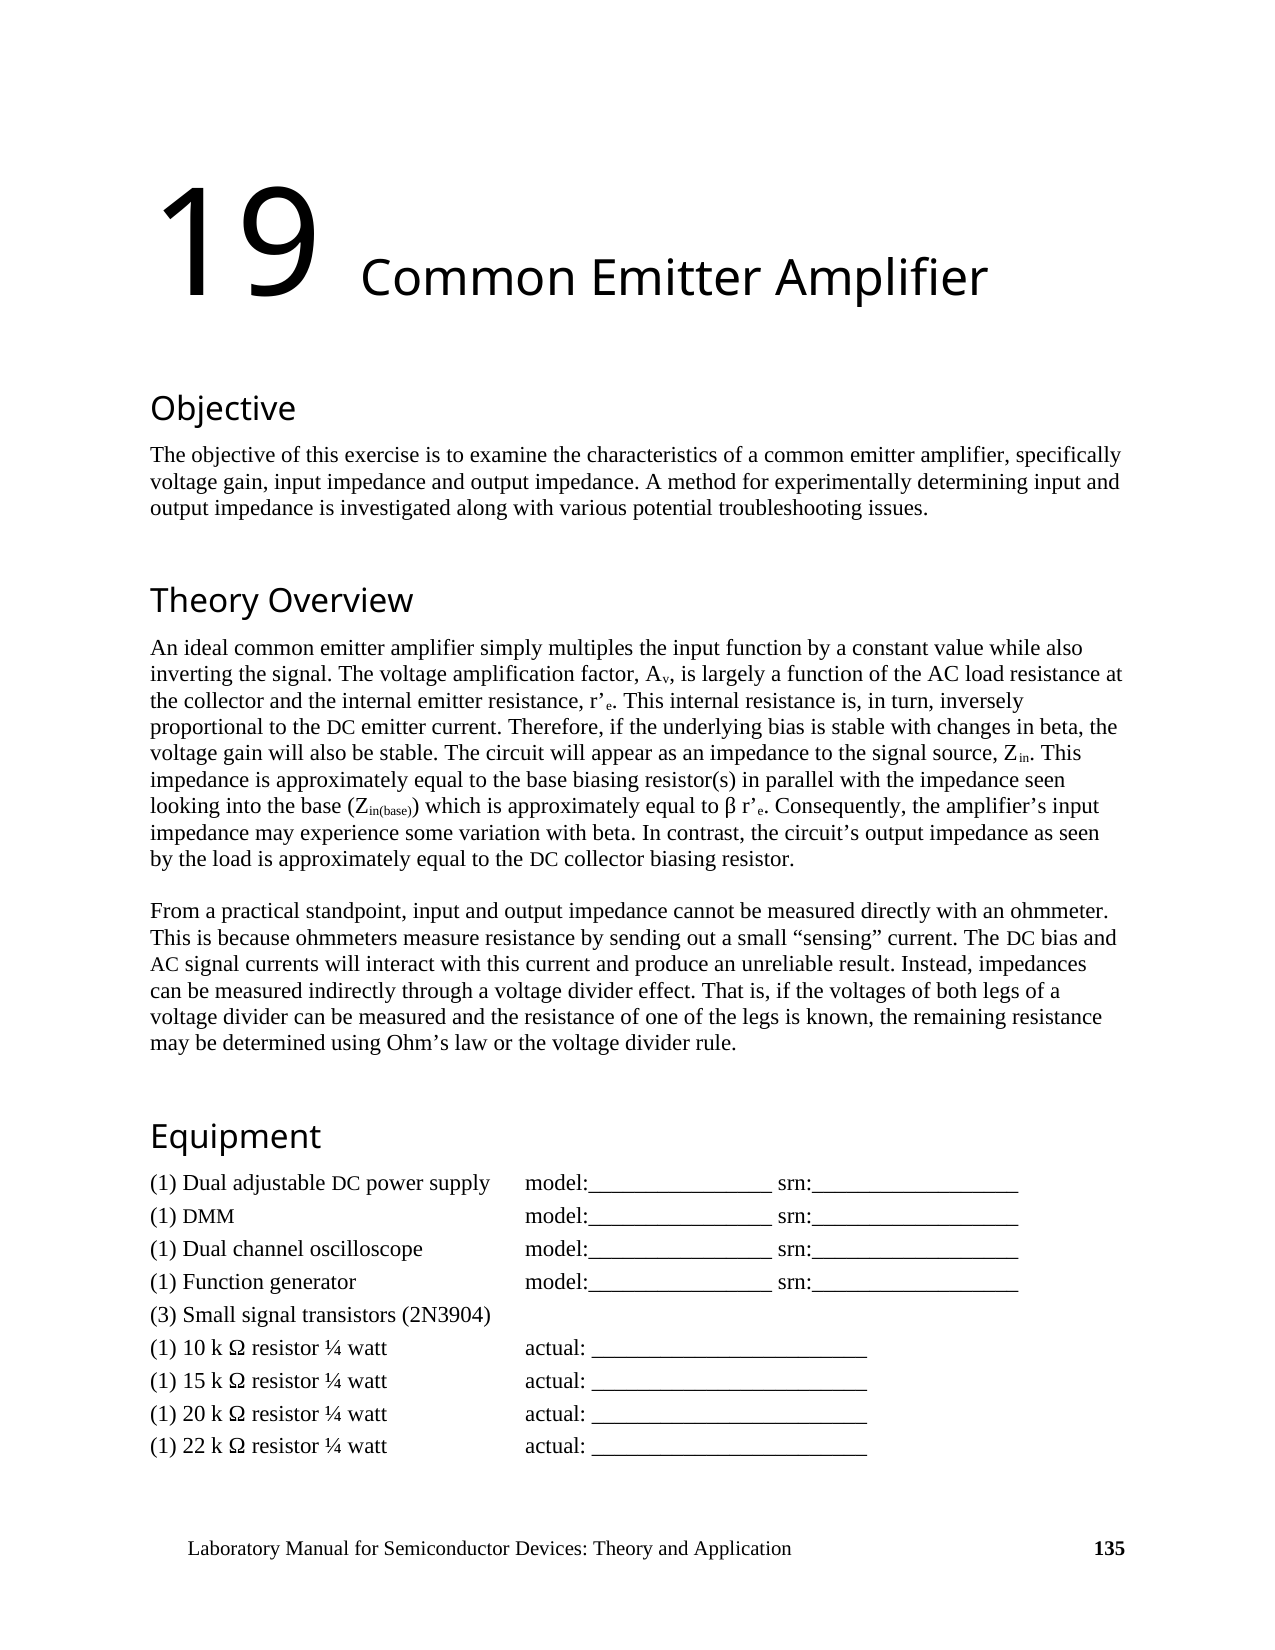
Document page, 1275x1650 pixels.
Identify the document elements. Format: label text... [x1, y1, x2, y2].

text From a practical standpoint, input and output impedance cannot be measured directly with an ohmmeter. This is because ohmmeters measure resistance by sending out a small “sensing” current. The DC bias and AC signal currents will interact with this current and produce an unreliable result. Instead, impedances can be measured indirectly through a voltage divider effect. That is, if the voltages of both legs of a voltage divider can be measured and the resistance of one of the legs is known, the remaining resistance may be determined using Ohm’s law or the voltage divider rule. [150, 898, 1125, 1056]
text (1) 22 k Ω resistor ¼ watt actual: ________________________ [150, 1433, 1125, 1459]
subtitle The objective of this exercise is to examine the characteristics of a common emitter amplifier, specifically voltage gain, input impedance and output impedance. A method for experimentally determining input and output impedance is investigated along with various potential troubleshooting issues. [150, 441, 1125, 521]
text (1) Dual adjustable DC power supply model:________________ srn:__________________ [150, 1169, 1125, 1196]
text (1) 20 k Ω resistor ¼ watt actual: ________________________ [150, 1400, 1125, 1426]
subtitle Theory Overview [150, 577, 1125, 623]
text (1) DMM model:________________ srn:__________________ [150, 1202, 1125, 1228]
text (1) 10 k Ω resistor ¼ watt actual: ________________________ [150, 1334, 1125, 1360]
subtitle Objective [150, 385, 1125, 430]
subtitle Equipment [150, 1112, 1125, 1158]
title 19 Common Emitter Amplifier [150, 135, 1125, 339]
text (3) Small signal transistors (2N3904) [150, 1301, 1125, 1327]
text (1) Dual channel oscilloscope model:________________ srn:__________________ [150, 1235, 1125, 1261]
text (1) 15 k Ω resistor ¼ watt actual: ________________________ [150, 1367, 1125, 1393]
text (1) Function generator model:________________ srn:__________________ [150, 1268, 1125, 1294]
text An ideal common emitter amplifier simply multiples the input function by a constant value while also inverting the signal. The voltage amplification factor, Av, is largely a function of the AC load resistance at the collector and the internal emitter resistance, r’e. This internal resistance is, in turn, inversely proportional to the DC emitter current. Therefore, if the underlying bias is stable with changes in beta, the voltage gain will also be stable. The circuit will appear as an impedance to the signal source, Zin. This impedance is approximately equal to the base biasing resistor(s) in parallel with the impedance seen looking into the base (Zin(base)) which is approximately equal to β r’e. Consequently, the amplifier’s input impedance may experience some variation with beta. In contrast, the circuit’s output impedance as seen by the load is approximately equal to the DC collector biasing resistor. [150, 634, 1125, 871]
